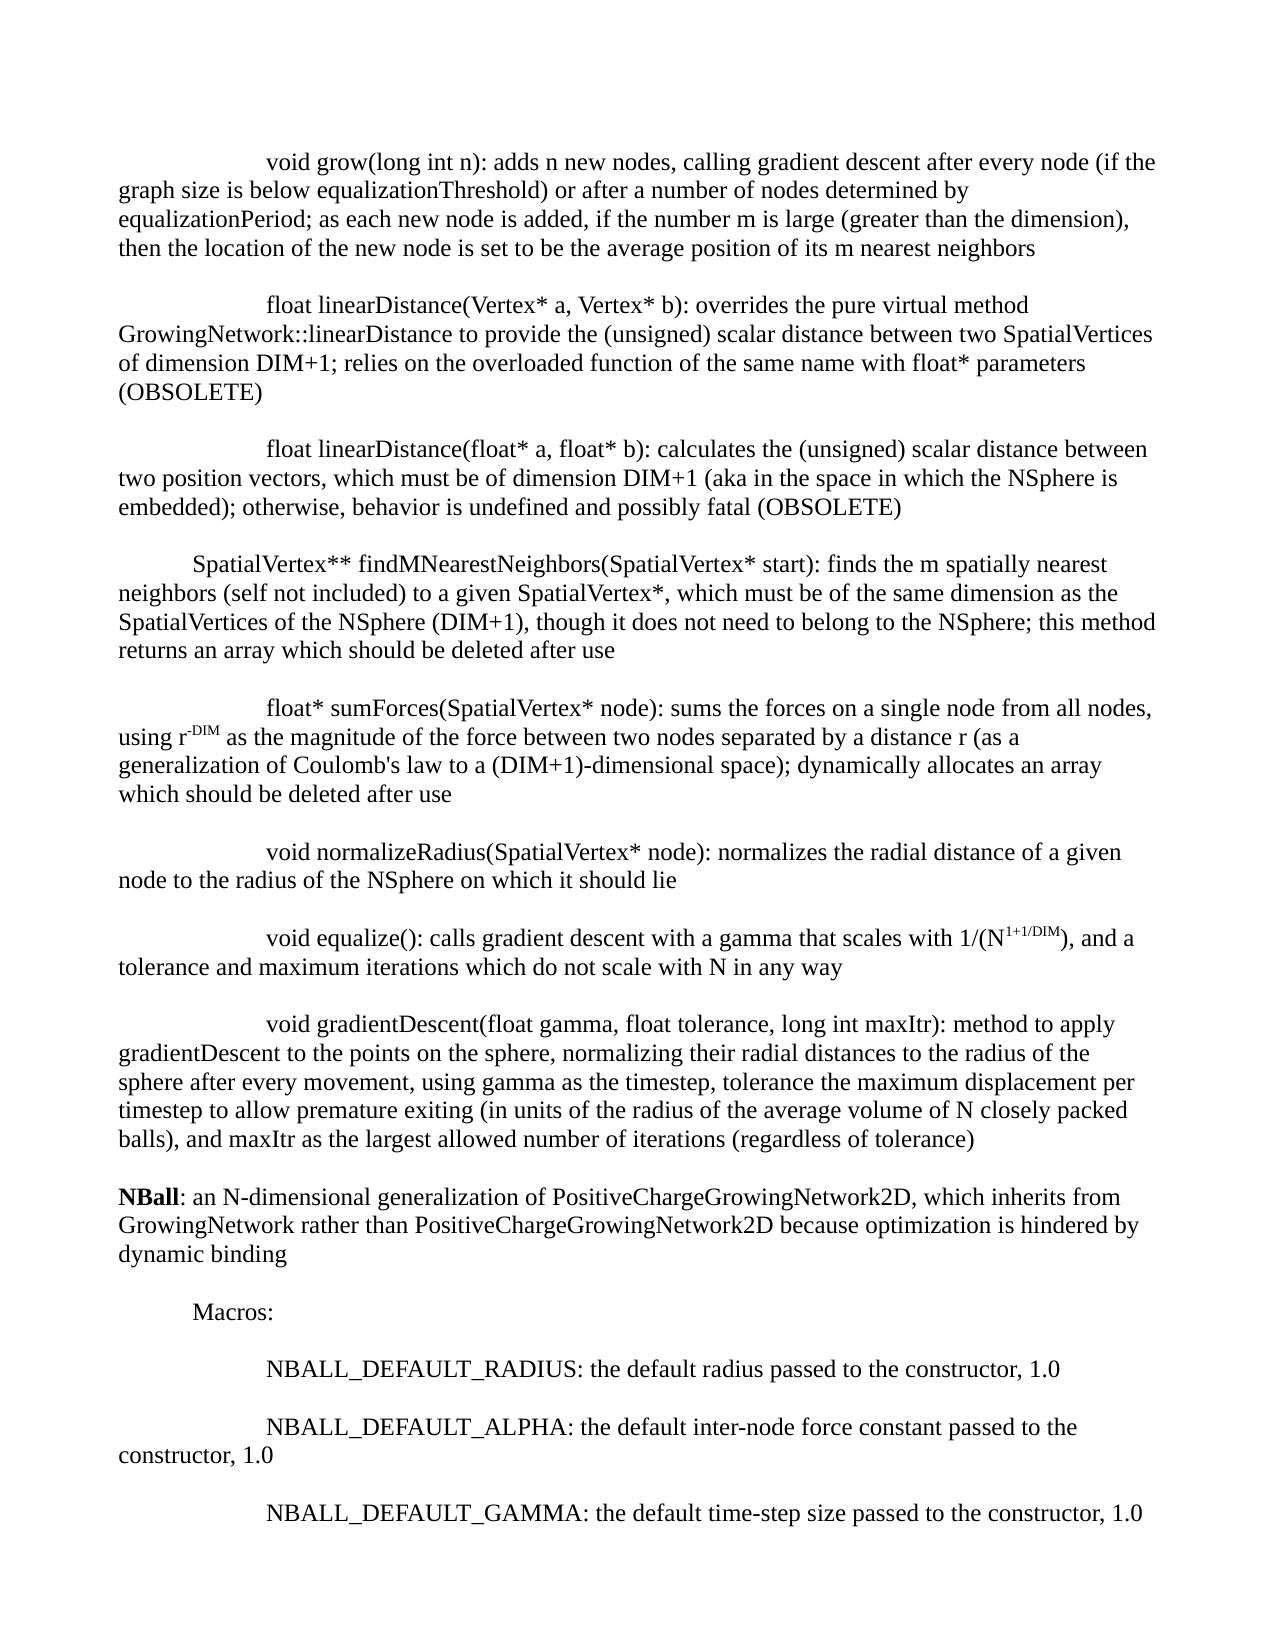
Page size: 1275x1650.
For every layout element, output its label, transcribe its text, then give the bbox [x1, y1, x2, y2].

text void grow(long int n): adds n new nodes, calling gradient descent after every node (if the graph size is below equalizationThreshold) or after a number of nodes determined by equalizationPeriod; as each new node is added, if the number m is large (greater than the dimension), then the location of the new node is set to be the average position of its m nearest neighbors [118, 147, 1157, 262]
text NBALL_DEFAULT_RADIUS: the default radius passed to the constructor, 1.0 [118, 1354, 1157, 1383]
text float linearDistance(Vertex* a, Vertex* b): overrides the pure virtual method GrowingNetwork::linearDistance to provide the (unsigned) scalar distance between two SpatialVertices of dimension DIM+1; relies on the overloaded function of the same name with float* parameters (OBSOLETE) [118, 291, 1157, 406]
text void gradientDescent(float gamma, float tolerance, long int maxItr): method to apply gradientDescent to the points on the sphere, normalizing their radial distances to the radius of the sphere after every movement, using gamma as the timestep, tolerance the maximum displacement per timestep to allow premature exiting (in units of the radius of the average volume of N closely packed balls), and maxItr as the largest allowed number of iterations (regardless of tolerance) [118, 1009, 1157, 1153]
text Macros: [118, 1297, 1157, 1326]
text SpatialVertex** findMNearestNeighbors(SpatialVertex* start): finds the m spatially nearest neighbors (self not included) to a given SpatialVertex*, which must be of the same dimension as the SpatialVertices of the NSphere (DIM+1), though it does not need to belong to the NSphere; this method returns an array which should be deleted after use [118, 549, 1157, 664]
text void normalizeRadius(SpatialVertex* node): normalizes the radial distance of a given node to the radius of the NSphere on which it should lie [118, 837, 1157, 894]
text NBall: an N-dimensional generalization of PositiveChargeGrowingNetwork2D, which inherits from GrowingNetwork rather than PositiveChargeGrowingNetwork2D because optimization is hindered by dynamic binding [118, 1182, 1157, 1297]
text void equalize(): calls gradient descent with a gamma that scales with 1/(N1+1/DIM), and a tolerance and maximum iterations which do not scale with N in any way [118, 923, 1157, 981]
text NBALL_DEFAULT_GAMMA: the default time-step size passed to the constructor, 1.0 [118, 1498, 1157, 1527]
text float* sumForces(SpatialVertex* node): sums the forces on a single node from all nodes, using r-DIM as the magnitude of the force between two nodes separated by a distance r (as a generalization of Coulomb's law to a (DIM+1)-dimensional space); dynamically allocates an array which should be deleted after use [118, 693, 1157, 808]
text NBALL_DEFAULT_ALPHA: the default inter-node force constant passed to the constructor, 1.0 [118, 1412, 1157, 1469]
text float linearDistance(float* a, float* b): calculates the (unsigned) scalar distance between two position vectors, which must be of dimension DIM+1 (aka in the space in which the NSphere is embedded); otherwise, behavior is undefined and possibly fatal (OBSOLETE) [118, 434, 1157, 521]
